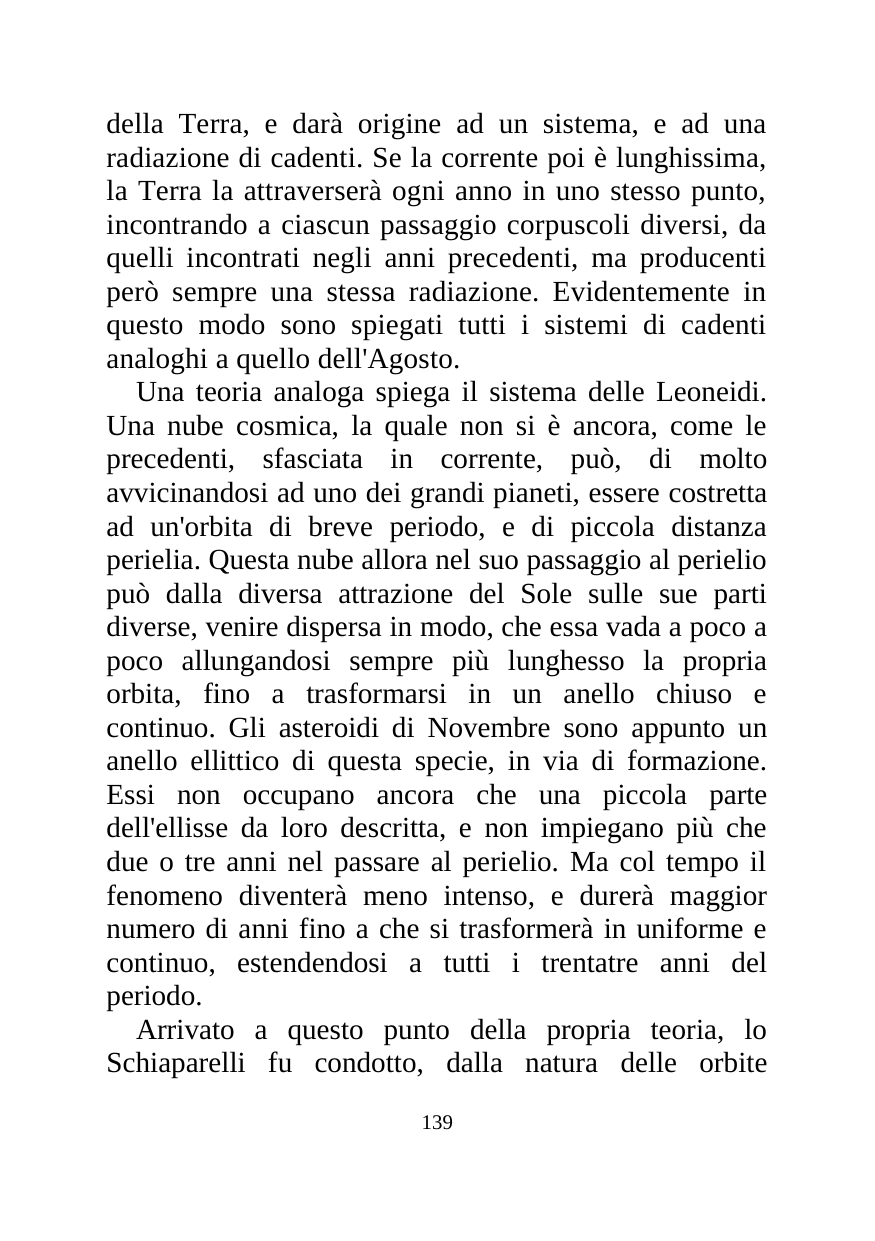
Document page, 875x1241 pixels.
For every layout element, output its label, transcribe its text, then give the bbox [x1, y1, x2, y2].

text della Terra, e darà origine ad un sistema, e ad una radiazione di cadenti. Se la corrente poi è lunghissima, la Terra la attraverserà ogni anno in uno stesso punto, incontrando a ciascun passaggio corpuscoli diversi, da quelli incontrati negli anni precedenti, ma producenti però sempre una stessa radiazione. Evidentemente in questo modo sono spiegati tutti i sistemi di cadenti analoghi a quello dell'Agosto. [106, 106, 768, 374]
text Arrivato a questo punto della propria teoria, lo Schiaparelli fu condotto, dalla natura delle orbite [106, 1012, 768, 1079]
text Una teoria analoga spiega il sistema delle Leoneidi. Una nube cosmica, la quale non si è ancora, come le precedenti, sfasciata in corrente, può, di molto avvicinandosi ad uno dei grandi pianeti, essere costretta ad un'orbita di breve periodo, e di piccola distanza perielia. Questa nube allora nel suo passaggio al perielio può dalla diversa attrazione del Sole sulle sue parti diverse, venire dispersa in modo, che essa vada a poco a poco allungandosi sempre più lunghesso la propria orbita, fino a trasformarsi in un anello chiuso e continuo. Gli asteroidi di Novembre sono appunto un anello ellittico di questa specie, in via di formazione. Essi non occupano ancora che una piccola parte dell'ellisse da loro descritta, e non impiegano più che due o tre anni nel passare al perielio. Ma col tempo il fenomeno diventerà meno intenso, e durerà maggior numero di anni fino a che si trasformerà in uniforme e continuo, estendendosi a tutti i trentatre anni del periodo. [106, 374, 768, 1012]
